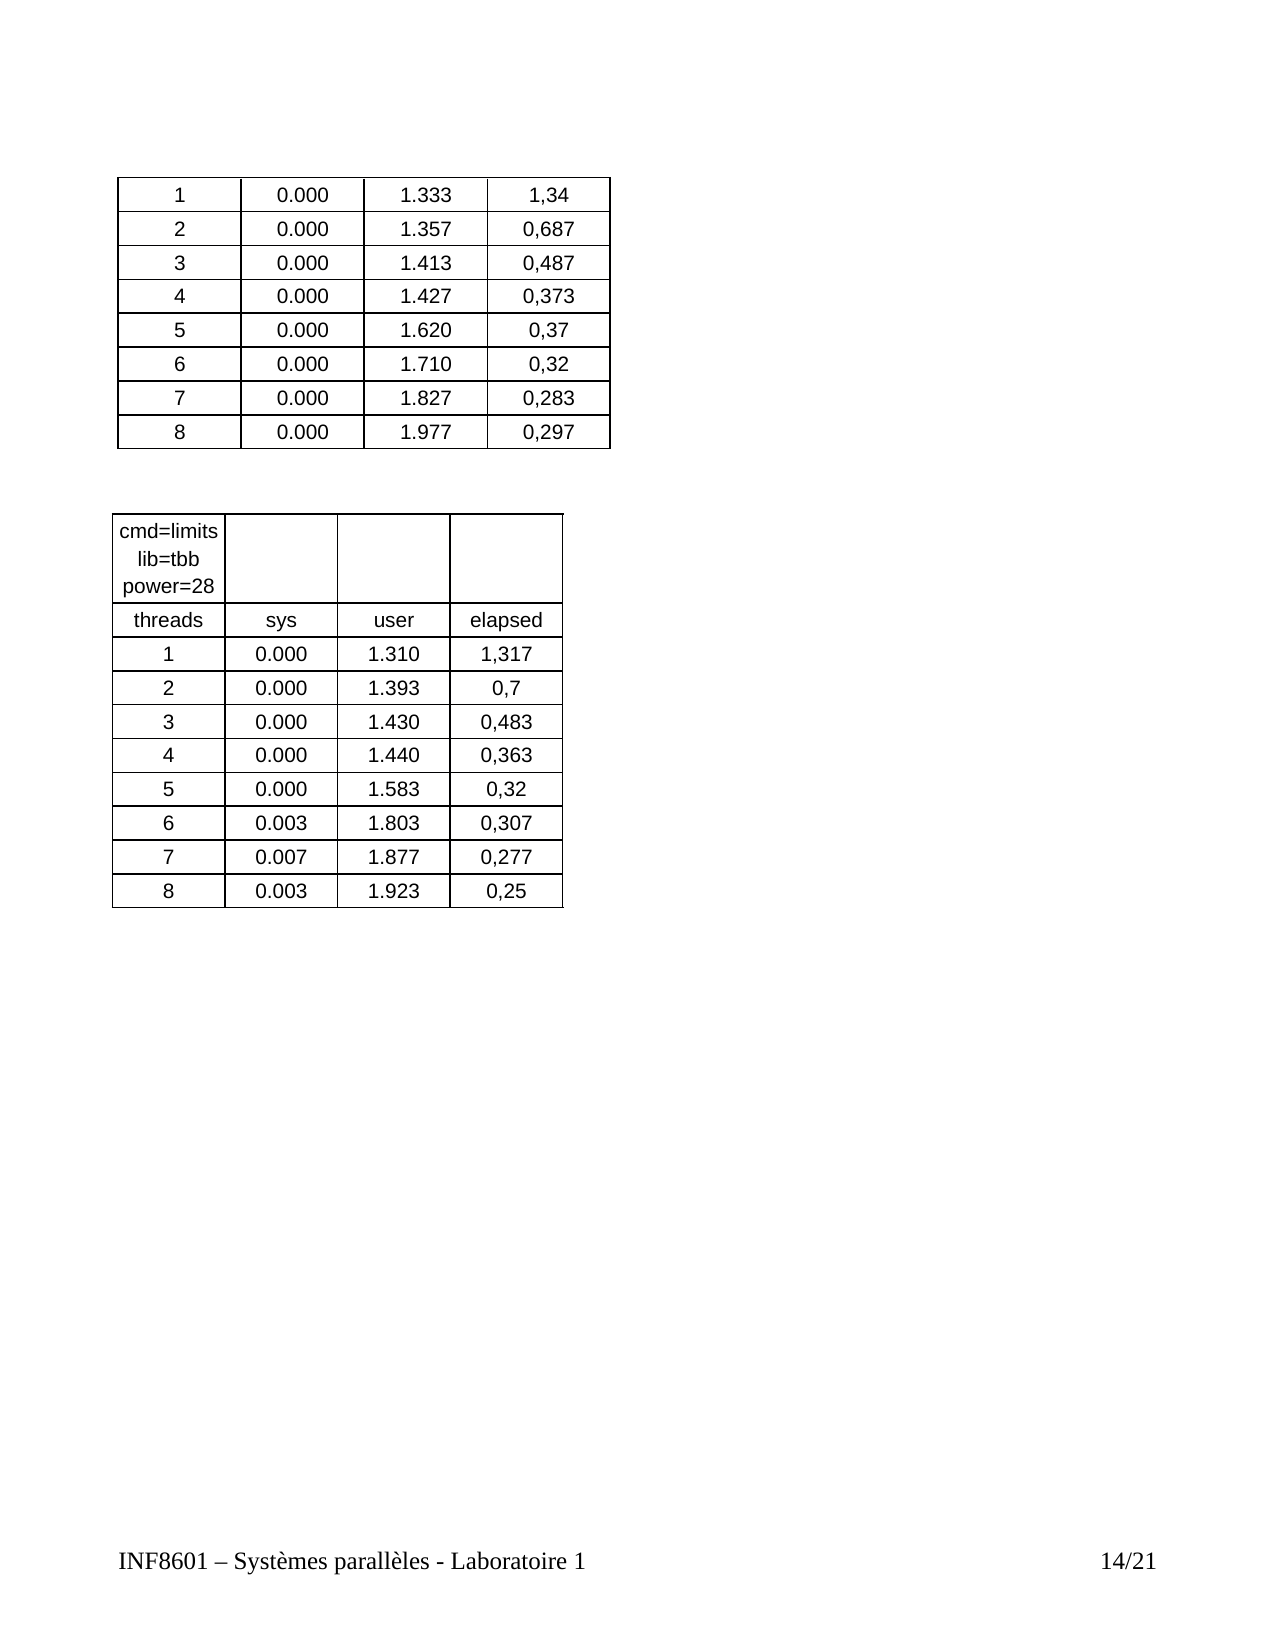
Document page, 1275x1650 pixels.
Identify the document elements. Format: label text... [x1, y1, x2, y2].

table_cell 1.413 [365, 246, 487, 278]
table_cell 0.000 [242, 280, 363, 312]
table_cell user [338, 604, 449, 636]
table_cell 1.827 [365, 382, 487, 414]
table_cell 7 [119, 382, 240, 414]
table_cell 1 [119, 178, 241, 211]
table_cell 1.310 [338, 638, 449, 670]
table_cell 0,37 [488, 314, 609, 346]
table_cell 1.710 [365, 348, 487, 380]
table_cell 0,283 [488, 382, 609, 414]
table_cell 2 [113, 672, 224, 704]
table_cell sys [226, 604, 337, 636]
table_cell 5 [119, 314, 240, 346]
table_cell 6 [113, 807, 224, 839]
table_cell 0,32 [488, 348, 609, 380]
table_cell 4 [119, 280, 240, 312]
table_header [338, 515, 449, 602]
table_cell 0.000 [242, 348, 363, 380]
table_cell 1.583 [338, 773, 449, 805]
table_cell 6 [119, 348, 240, 380]
table_cell 1 [113, 638, 224, 670]
table_cell [1070, 177, 1146, 908]
table_cell 1,317 [451, 638, 562, 670]
table_cell 8 [113, 875, 224, 907]
table_cell 0.000 [242, 382, 363, 414]
table_header cmd=limits lib=tbb power=28 [113, 515, 224, 602]
table_cell 1.923 [338, 875, 449, 907]
table_cell 0,363 [451, 739, 562, 771]
table_cell 0,483 [451, 705, 562, 738]
table_cell 0.000 [242, 246, 363, 278]
table_cell 0,277 [451, 841, 562, 873]
table_cell 1.877 [338, 841, 449, 873]
table_cell 1.620 [365, 314, 487, 346]
table_cell 0,297 [488, 416, 609, 448]
table_cell 0.000 [242, 416, 363, 448]
table_cell 0,687 [488, 212, 609, 244]
table_cell 0.000 [226, 638, 337, 670]
table_header [226, 515, 337, 602]
table_cell 1.803 [338, 807, 449, 839]
table_cell 1.440 [338, 739, 449, 771]
table_cell 1.333 [365, 178, 487, 211]
table_cell 0.003 [226, 807, 337, 839]
table_cell 0.007 [226, 841, 337, 873]
table_cell 0,7 [451, 672, 562, 704]
table_cell 3 [119, 246, 240, 278]
table_cell 1,34 [488, 178, 609, 211]
table_cell 0.000 [226, 672, 337, 704]
table_cell 0,25 [451, 875, 562, 907]
table_cell 0,373 [488, 280, 609, 312]
table_cell 0.000 [226, 705, 337, 738]
table_cell threads [113, 604, 224, 636]
table_header [451, 515, 562, 602]
table_cell 4 [113, 739, 224, 771]
table_cell 0.000 [242, 314, 363, 346]
table_cell 0.000 [226, 773, 337, 805]
table_cell 0,487 [488, 246, 609, 278]
table_cell 3 [113, 705, 224, 738]
table_cell 0.003 [226, 875, 337, 907]
table_cell [107, 177, 996, 908]
table_cell 2 [119, 212, 240, 244]
table_cell 0.000 [242, 178, 364, 211]
table_cell 1.430 [338, 705, 449, 738]
table_cell [996, 177, 1070, 908]
table_cell 1.393 [338, 672, 449, 704]
table_cell 0,307 [451, 807, 562, 839]
table_cell 0.000 [226, 739, 337, 771]
table_cell 8 [119, 416, 240, 448]
table_cell 0.000 [242, 212, 363, 244]
table_cell 1.357 [365, 212, 487, 244]
table_cell 1.977 [365, 416, 487, 448]
table_cell 7 [113, 841, 224, 873]
table_cell elapsed [451, 604, 562, 636]
table_cell 1.427 [365, 280, 487, 312]
table_cell 5 [113, 773, 224, 805]
table_cell 0,32 [451, 773, 562, 805]
